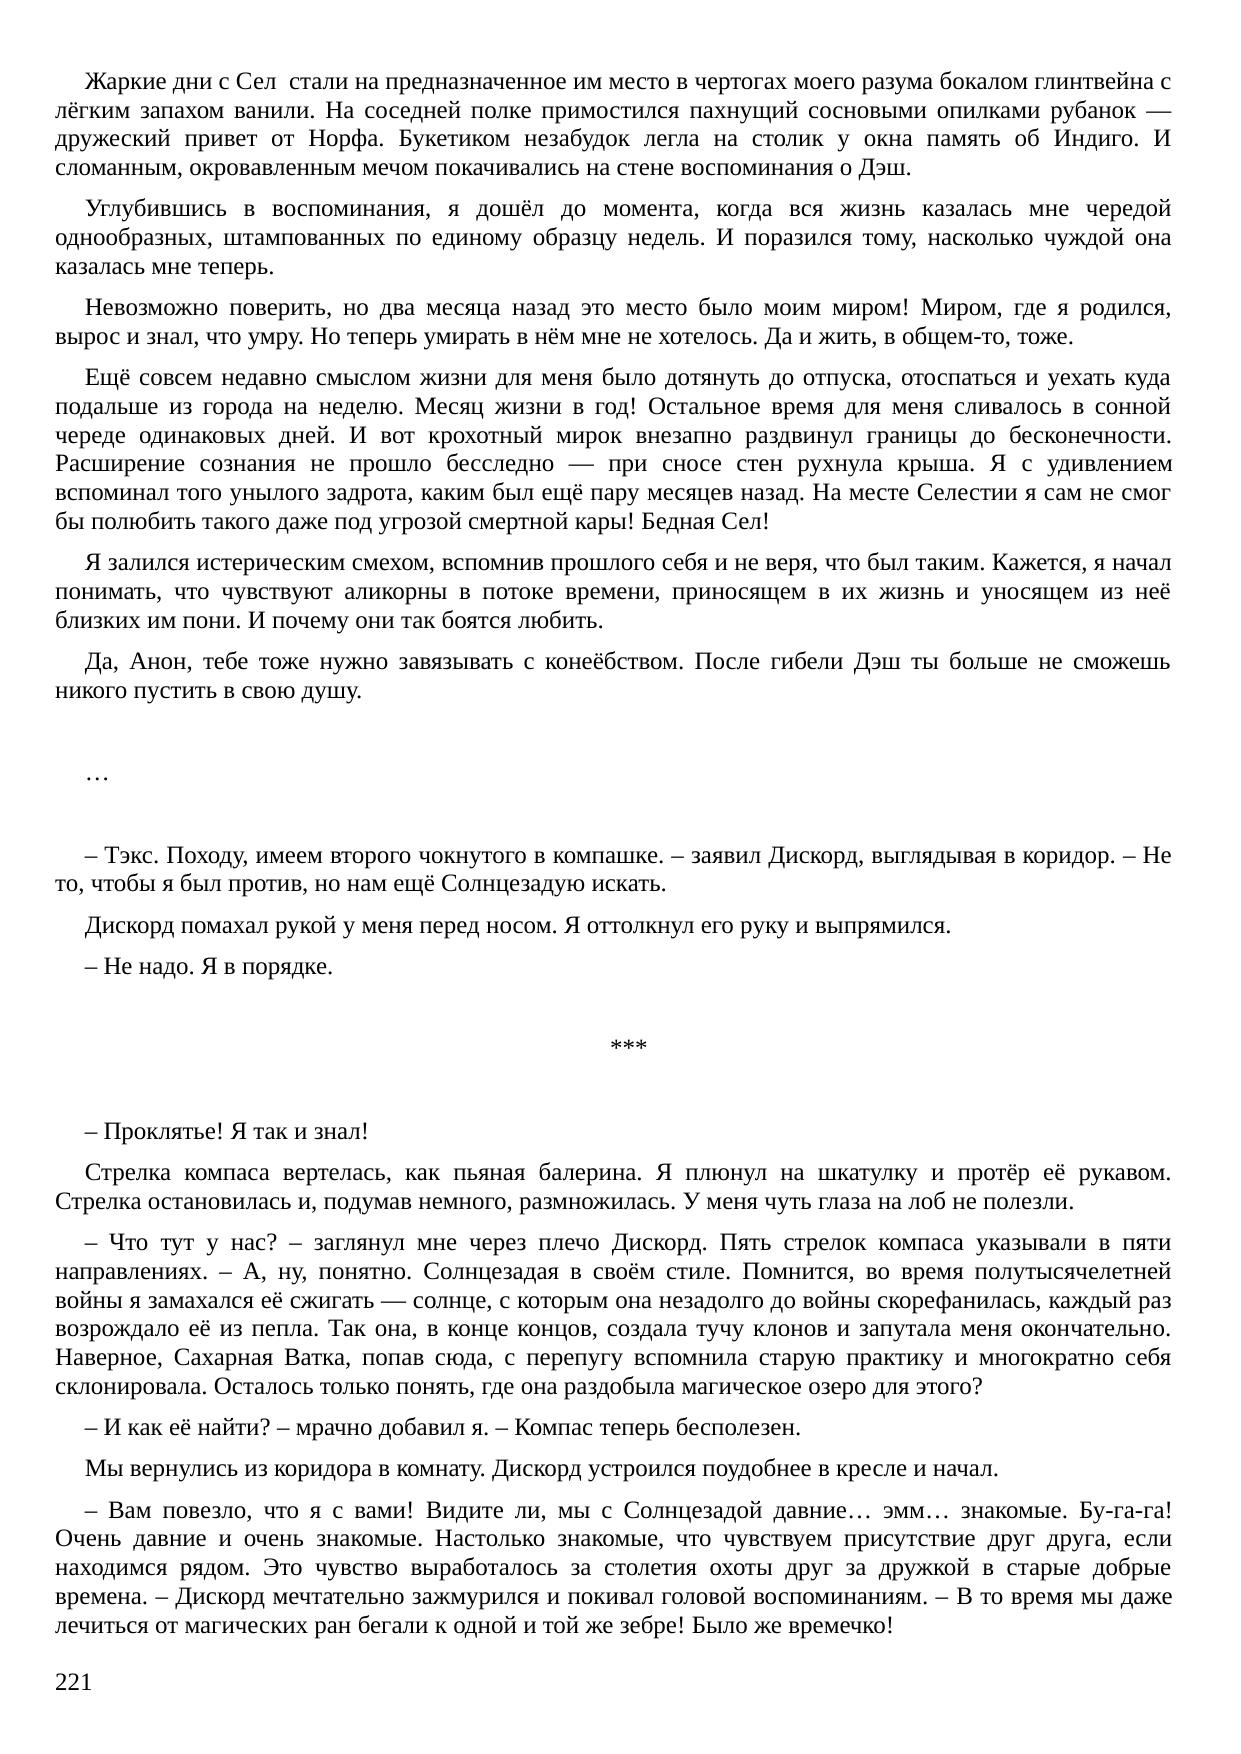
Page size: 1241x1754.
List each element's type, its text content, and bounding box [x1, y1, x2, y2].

text – Не надо. Я в порядке. [55, 951, 1173, 980]
text … [55, 757, 1173, 786]
text *** [55, 1033, 1173, 1062]
text Невозможно поверить, но два месяца назад это место было моим миром! Миром, где я родился, вырос и знал, что умру. Но теперь умирать в нём мне не хотелось. Да и жить, в общем-то, тоже. [55, 292, 1173, 350]
text – Вам повезло, что я с вами! Видите ли, мы с Солнцезадой давние… эмм… знакомые. Бу-га-га! Очень давние и очень знакомые. Настолько знакомые, что чувствуем присутствие друг друга, если находимся рядом. Это чувство выработалось за столетия охоты друг за дружкой в старые добрые времена. – Дискорд мечтательно зажмурился и покивал головой воспоминаниям. – В то время мы даже лечиться от магических ран бегали к одной и той же зебре! Было же времечко! [55, 1495, 1173, 1638]
text Дискорд помахал рукой у меня перед носом. Я оттолкнул его руку и выпрямился. [55, 910, 1173, 938]
text Ещё совсем недавно смыслом жизни для меня было дотянуть до отпуска, отоспаться и уехать куда подальше из города на неделю. Месяц жизни в год! Остальное время для меня сливалось в сонной череде одинаковых дней. И вот крохотный мирок внезапно раздвинул границы до бесконечности. Расширение сознания не прошло бесследно — при сносе стен рухнула крыша. Я с удивлением вспоминал того унылого задрота, каким был ещё пару месяцев назад. На месте Селестии я сам не смог бы полюбить такого даже под угрозой смертной кары! Бедная Сел! [55, 362, 1173, 535]
text – И как её найти? – мрачно добавил я. – Компас теперь бесполезен. [55, 1412, 1173, 1441]
text Углубившись в воспоминания, я дошёл до момента, когда вся жизнь казалась мне чередой однообразных, штампованных по единому образцу недель. И поразился тому, насколько чуждой она казалась мне теперь. [55, 193, 1173, 280]
text – Тэкс. Походу, имеем второго чокнутого в компашке. – заявил Дискорд, выглядывая в коридор. – Не то, чтобы я был против, но нам ещё Солнцезадую искать. [55, 840, 1173, 897]
text – Что тут у нас? – заглянул мне через плечо Дискорд. Пять стрелок компаса указывали в пяти направлениях. – А, ну, понятно. Солнцезадая в своём стиле. Помнится, во время полутысячелетней войны я замахался её сжигать — солнце, с которым она незадолго до войны скорефанилась, каждый раз возрождало её из пепла. Так она, в конце концов, создала тучу клонов и запутала меня окончательно. Наверное, Сахарная Ватка, попав сюда, с перепугу вспомнила старую практику и многократно себя склонировала. Осталось только понять, где она раздобыла магическое озеро для этого? [55, 1227, 1173, 1400]
text – Проклятье! Я так и знал! [55, 1116, 1173, 1145]
text Жаркие дни с Сел стали на предназначенное им место в чертогах моего разума бокалом глинтвейна с лёгким запахом ванили. На соседней полке примостился пахнущий сосновыми опилками рубанок — дружеский привет от Норфа. Букетиком незабудок легла на столик у окна память об Индиго. И сломанным, окровавленным мечом покачивались на стене воспоминания о Дэш. [55, 66, 1173, 181]
text Да, Анон, тебе тоже нужно завязывать с конеёбством. После гибели Дэш ты больше не сможешь никого пустить в свою душу. [55, 646, 1173, 703]
text Мы вернулись из коридора в комнату. Дискорд устроился поудобнее в кресле и начал. [55, 1453, 1173, 1482]
text Я залился истерическим смехом, вспомнив прошлого себя и не веря, что был таким. Кажется, я начал понимать, что чувствуют аликорны в потоке времени, приносящем в их жизнь и уносящем из неё близких им пони. И почему они так боятся любить. [55, 547, 1173, 633]
text Стрелка компаса вертелась, как пьяная балерина. Я плюнул на шкатулку и протёр её рукавом. Стрелка остановилась и, подумав немного, размножилась. У меня чуть глаза на лоб не полезли. [55, 1157, 1173, 1215]
